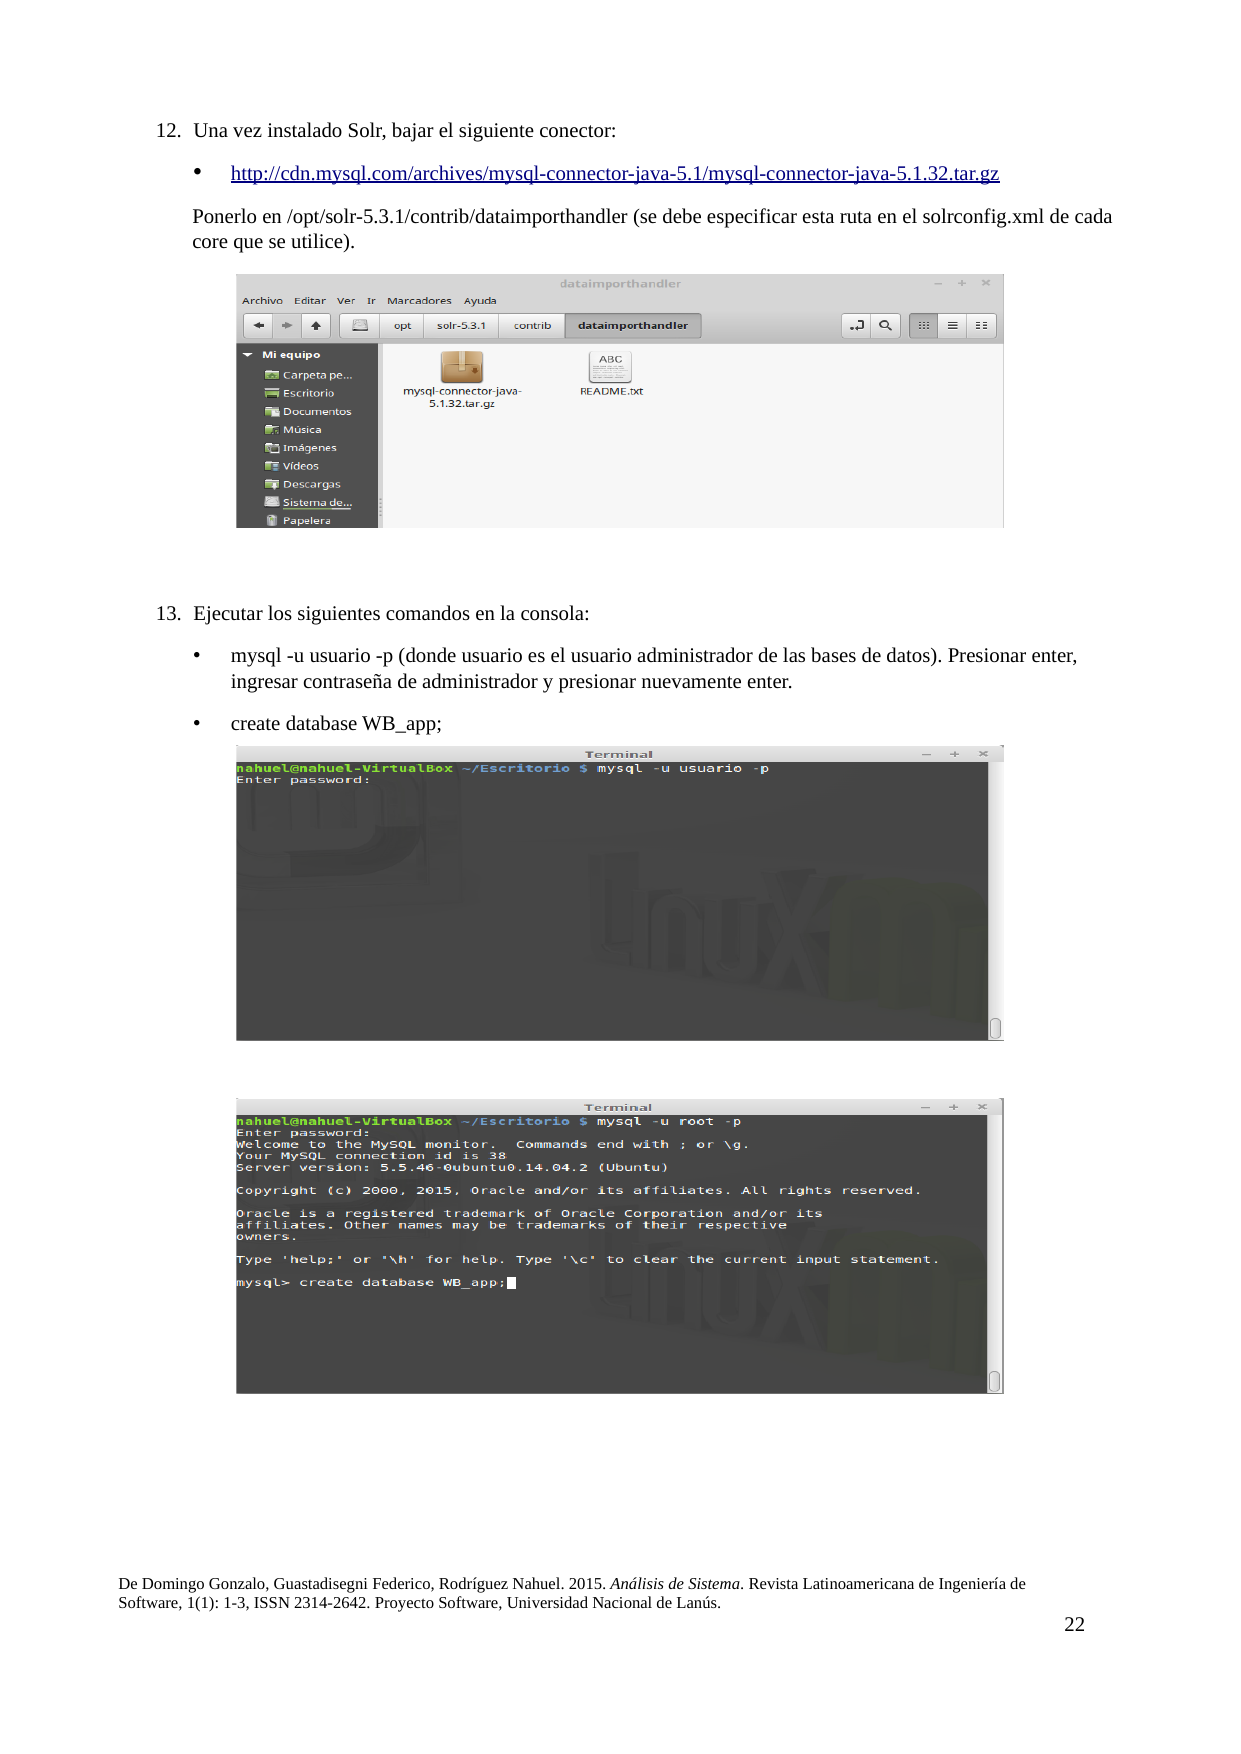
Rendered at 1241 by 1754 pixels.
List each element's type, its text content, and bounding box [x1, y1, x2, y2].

list create database WB_app; [193, 711, 1122, 735]
picture [236, 745, 1004, 1041]
picture [236, 1098, 1004, 1394]
text Ponerlo en /opt/solr-5.3.1/contrib/dataimporthandler (se debe especificar esta ruta en el solrconfig.xml de cada core que se utilice). [118, 204, 1122, 253]
list Una vez instalado Solr, bajar el siguiente conector: [156, 118, 1122, 142]
list mysql -u usuario -p (donde usuario es el usuario administrador de las bases de datos). Presionar enter, ingresar contraseña de administrador y presionar nuevamente enter. [193, 643, 1122, 693]
list Ejecutar los siguientes comandos en la consola: [156, 601, 1122, 625]
picture [236, 274, 1004, 528]
list http://cdn.mysql.com/archives/mysql-connector-java-5.1/mysql-connector-java-5.1.32.tar.gz [193, 161, 1122, 185]
